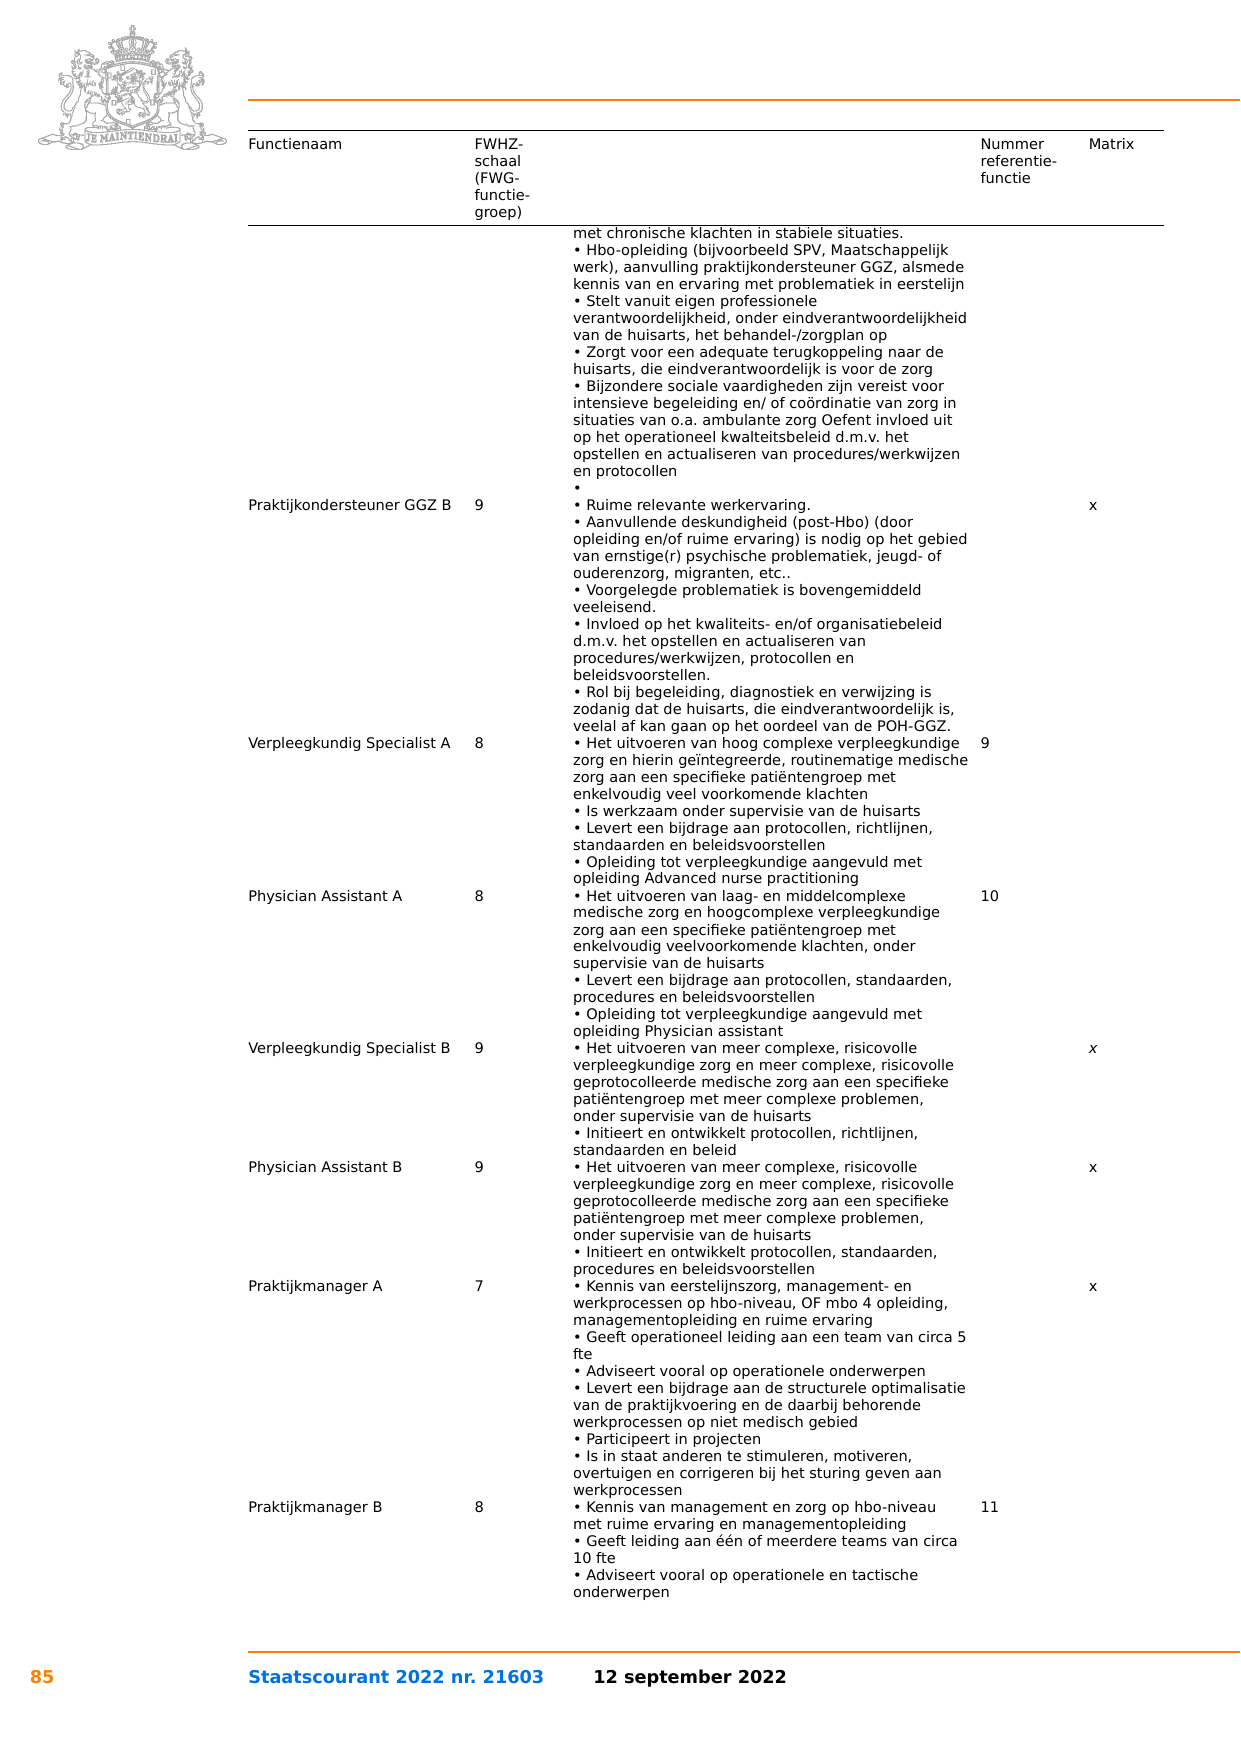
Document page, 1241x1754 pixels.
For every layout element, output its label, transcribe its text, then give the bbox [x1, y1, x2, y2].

table_cell [469, 226, 567, 497]
table_cell [974, 226, 1083, 497]
table_cell 8 [469, 1499, 567, 1601]
table_header Nummer referentie-functie [974, 131, 1083, 225]
table_cell • Het uitvoeren van laag- en middelcomplexe medische zorg en hoogcomplexe verpleegkundige zorg aan een specifieke patiëntengroep met enkelvoudig veelvoorkomende klachten, onder supervisie van de huisarts • Levert een bijdrage aan protocollen, standaarden, procedures en beleidsvoorstellen • Opleiding tot verpleegkundige aangevuld met opleiding Physician assistant [567, 888, 974, 1040]
table_cell x [1083, 1278, 1163, 1499]
table_cell [1083, 888, 1163, 1040]
picture [38, 25, 227, 150]
table_cell Verpleegkundig Specialist A [248, 735, 468, 887]
table_cell 9 [974, 735, 1083, 887]
table_cell 9 [469, 497, 567, 734]
table_cell • Kennis van eerstelijnszorg, management- en werkprocessen op hbo-niveau, OF mbo 4 opleiding, managementopleiding en ruime ervaring • Geeft operationeel leiding aan een team van circa 5 fte • Adviseert vooral op operationele onderwerpen • Levert een bijdrage aan de structurele optimalisatie van de praktijkvoering en de daarbij behorende werkprocessen op niet medisch gebied • Participeert in projecten • Is in staat anderen te stimuleren, motiveren, overtuigen en corrigeren bij het sturing geven aan werkprocessen [567, 1278, 974, 1499]
table_cell • Het uitvoeren van meer complexe, risicovolle verpleegkundige zorg en meer complexe, risicovolle geprotocolleerde medische zorg aan een specifieke patiëntengroep met meer complexe problemen, onder supervisie van de huisarts • Initieert en ontwikkelt protocollen, standaarden, procedures en beleidsvoorstellen [567, 1159, 974, 1278]
table_cell 9 [469, 1159, 567, 1278]
table_cell • Het uitvoeren van hoog complexe verpleegkundige zorg en hierin geïntegreerde, routinematige medische zorg aan een specifieke patiëntengroep met enkelvoudig veel voorkomende klachten • Is werkzaam onder supervisie van de huisarts • Levert een bijdrage aan protocollen, richtlijnen, standaarden en beleidsvoorstellen • Opleiding tot verpleegkundige aangevuld met opleiding Advanced nurse practitioning [567, 735, 974, 887]
table_cell [1083, 1499, 1163, 1601]
table_cell • Het uitvoeren van meer complexe, risicovolle verpleegkundige zorg en meer complexe, risicovolle geprotocolleerde medische zorg aan een specifieke patiëntengroep met meer complexe problemen, onder supervisie van de huisarts • Initieert en ontwikkelt protocollen, richtlijnen, standaarden en beleid [567, 1040, 974, 1159]
table_cell x [1083, 1040, 1163, 1159]
table_cell met chronische klachten in stabiele situaties. • Hbo-opleiding (bijvoorbeeld SPV, Maatschappelijk werk), aanvulling praktijkondersteuner GGZ, alsmede kennis van en ervaring met problematiek in eerstelijn • Stelt vanuit eigen professionele verantwoordelijkheid, onder eindverantwoordelijkheid van de huisarts, het behandel-/zorgplan op • Zorgt voor een adequate terugkoppeling naar de huisarts, die eindverantwoordelijk is voor de zorg • Bijzondere sociale vaardigheden zijn vereist voor intensieve begeleiding en/ of coördinatie van zorg in situaties van o.a. ambulante zorg Oefent invloed uit op het operationeel kwalteitsbeleid d.m.v. het opstellen en actualiseren van procedures/werkwijzen en protocollen • [567, 226, 974, 497]
table_cell 8 [469, 735, 567, 887]
table_cell x [1083, 497, 1163, 734]
table_cell • Ruime relevante werkervaring. • Aanvullende deskundigheid (post-Hbo) (door opleiding en/of ruime ervaring) is nodig op het gebied van ernstige(r) psychische problematiek, jeugd- of ouderenzorg, migranten, etc.. • Voorgelegde problematiek is bovengemiddeld veeleisend. • Invloed op het kwaliteits- en/of organisatiebeleid d.m.v. het opstellen en actualiseren van procedures/werkwijzen, protocollen en beleidsvoorstellen. • Rol bij begeleiding, diagnostiek en verwijzing is zodanig dat de huisarts, die eindverantwoordelijk is, veelal af kan gaan op het oordeel van de POH-GGZ. [567, 497, 974, 734]
table_cell Praktijkmanager A [248, 1278, 468, 1499]
table_cell Praktijkondersteuner GGZ B [248, 497, 468, 734]
table_cell Physician Assistant A [248, 888, 468, 1040]
table_cell [248, 226, 468, 497]
table_cell [974, 1040, 1083, 1159]
table_cell x [1083, 1159, 1163, 1278]
table_header Functienaam [248, 131, 468, 225]
table_cell [974, 1278, 1083, 1499]
table_cell Praktijkmanager B [248, 1499, 468, 1601]
table_cell 7 [469, 1278, 567, 1499]
table_cell 9 [469, 1040, 567, 1159]
table_cell [1083, 226, 1163, 497]
table_cell • Kennis van management en zorg op hbo-niveau met ruime ervaring en managementopleiding • Geeft leiding aan één of meerdere teams van circa 10 fte • Adviseert vooral op operationele en tactische onderwerpen [567, 1499, 974, 1601]
table_header [567, 131, 974, 225]
table_cell [974, 1159, 1083, 1278]
table_cell 10 [974, 888, 1083, 1040]
table_cell Physician Assistant B [248, 1159, 468, 1278]
table_header FWHZ-schaal (FWG-functie-groep) [469, 131, 567, 225]
table_cell [1083, 735, 1163, 887]
table_cell 8 [469, 888, 567, 1040]
table_header Matrix [1083, 131, 1163, 225]
table_cell [974, 497, 1083, 734]
table_cell 11 [974, 1499, 1083, 1601]
table_cell Verpleegkundig Specialist B [248, 1040, 468, 1159]
